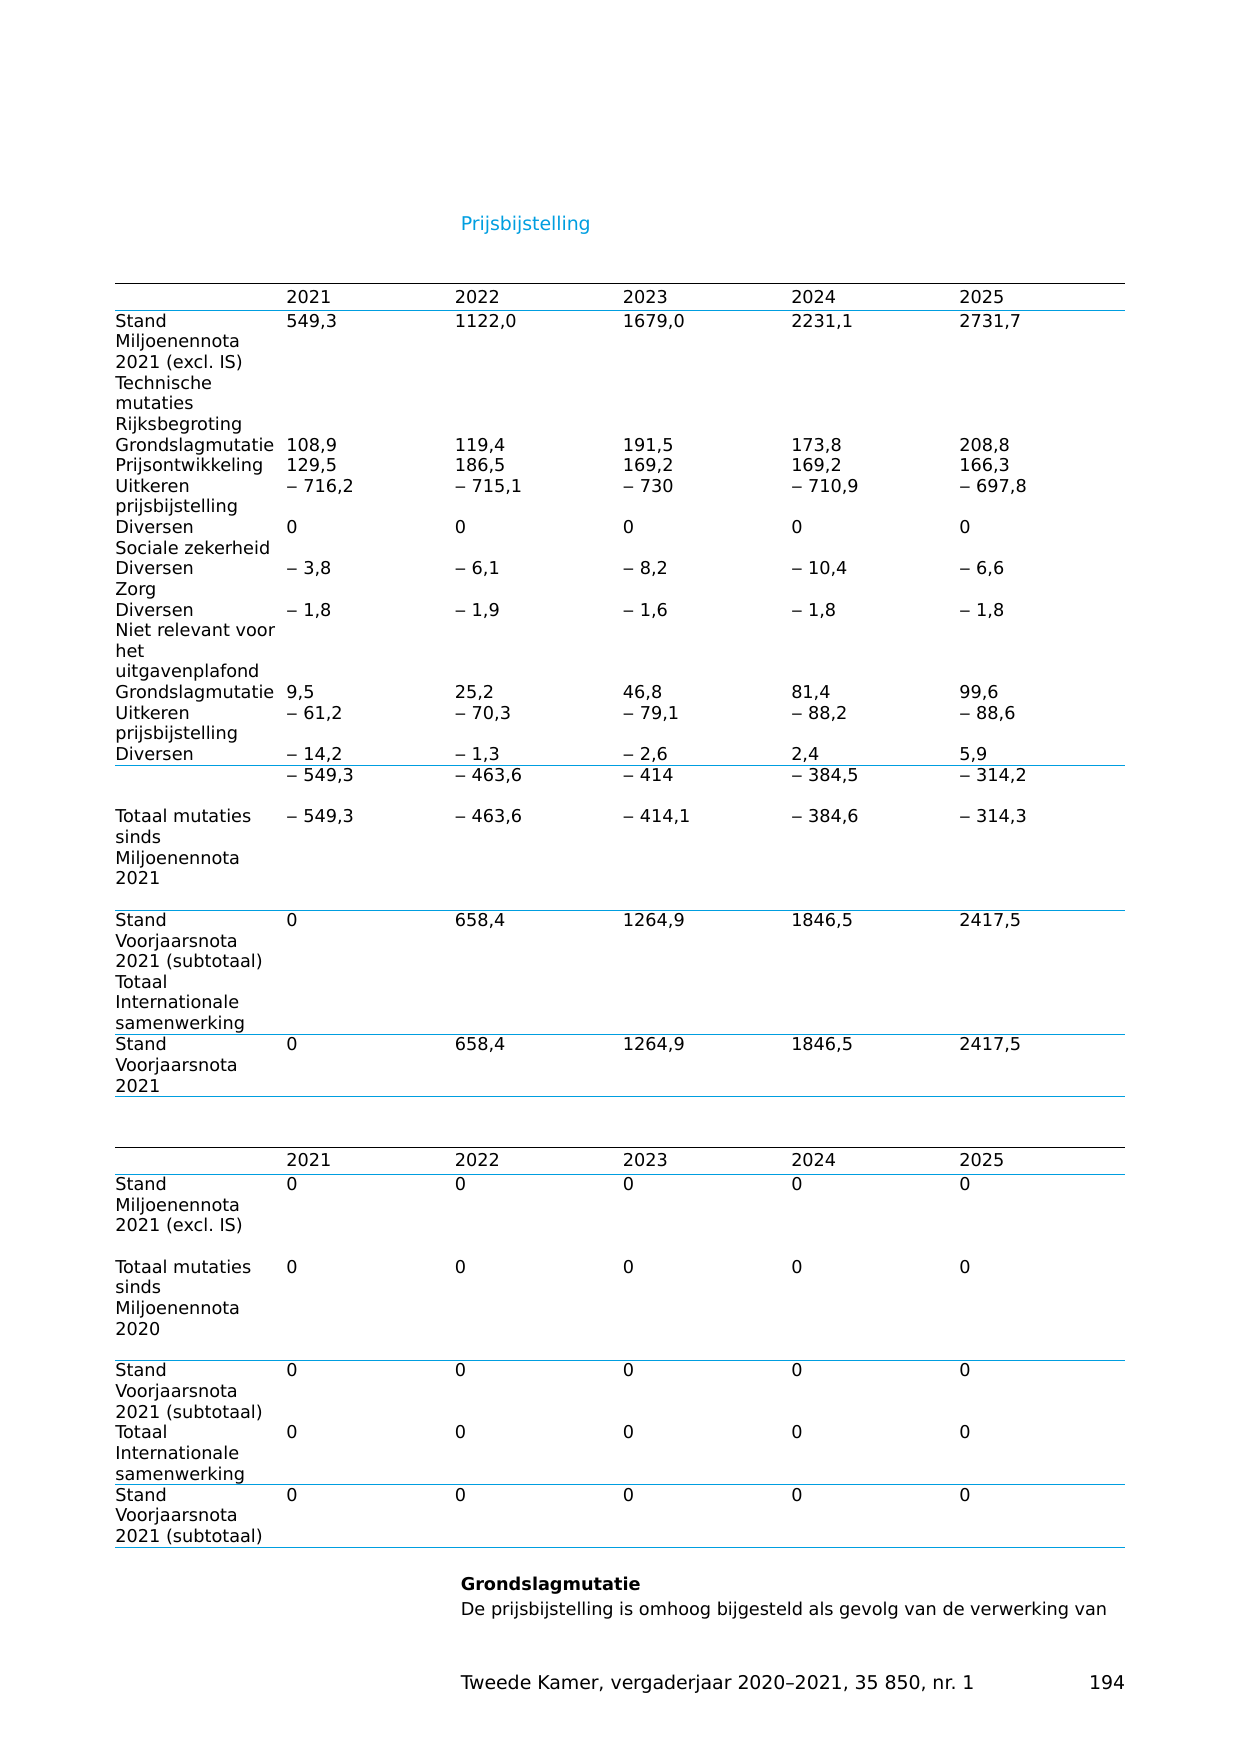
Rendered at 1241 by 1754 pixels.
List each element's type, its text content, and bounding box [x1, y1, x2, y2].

table_cell [115, 284, 283, 310]
table_cell Totaal mutaties sinds Miljoenennota 2020 [115, 1257, 283, 1339]
table_cell Totaal mutaties sinds Miljoenennota 2021 [115, 806, 283, 889]
table_cell [452, 620, 620, 682]
table_cell 119,4 [452, 435, 620, 455]
table_cell [452, 1339, 620, 1360]
table_cell [788, 1236, 956, 1257]
table_cell 2417,5 [956, 911, 1125, 972]
table_cell [620, 373, 788, 414]
table_cell [283, 972, 452, 1034]
table_cell 1122,0 [452, 311, 620, 373]
text De prijsbijstelling is omhoog bijgesteld als gevolg van de verwerking van [461, 1597, 1125, 1620]
table_cell 2025 [956, 1148, 1125, 1174]
table_cell 0 [283, 911, 452, 972]
table_cell 0 [788, 1485, 956, 1546]
table_cell ‒ 710,9 [788, 476, 956, 517]
table_cell ‒ 6,6 [956, 558, 1125, 579]
table_cell 0 [788, 517, 956, 538]
title Prijsbijstelling [461, 213, 1125, 235]
table_cell Prijsontwikkeling [115, 455, 283, 476]
table_cell ‒ 730 [620, 476, 788, 517]
table_cell Diversen [115, 558, 283, 579]
table_cell 0 [956, 1175, 1125, 1236]
table_cell 2024 [788, 1148, 956, 1174]
table_cell 2417,5 [956, 1035, 1125, 1096]
table_cell 0 [283, 1361, 452, 1422]
table_cell Stand Voorjaarsnota 2021 [115, 1035, 283, 1096]
table_cell 166,3 [956, 455, 1125, 476]
table_cell 129,5 [283, 455, 452, 476]
table_cell 208,8 [956, 435, 1125, 455]
table_cell [956, 620, 1125, 682]
table_cell ‒ 6,1 [452, 558, 620, 579]
table_cell 1264,9 [620, 911, 788, 972]
table_cell [452, 373, 620, 414]
table_cell ‒ 8,2 [620, 558, 788, 579]
table_cell Technische mutaties [115, 373, 283, 414]
table_cell [452, 1236, 620, 1257]
table_cell ‒ 1,8 [283, 600, 452, 620]
table_cell ‒ 1,8 [956, 600, 1125, 620]
table_cell 0 [283, 1257, 452, 1339]
table_cell ‒ 88,2 [788, 703, 956, 744]
table_cell Stand Voorjaarsnota 2021 (subtotaal) [115, 911, 283, 972]
table_cell 0 [283, 1175, 452, 1236]
table_cell [788, 1339, 956, 1360]
table_cell 99,6 [956, 682, 1125, 703]
table_cell 0 [620, 1485, 788, 1546]
table_cell ‒ 79,1 [620, 703, 788, 744]
table_cell ‒ 716,2 [283, 476, 452, 517]
table_cell [452, 972, 620, 1034]
table_cell ‒ 314,3 [956, 806, 1125, 889]
table_cell ‒ 549,3 [283, 766, 452, 786]
table_cell [788, 373, 956, 414]
table_cell 0 [956, 1422, 1125, 1484]
table_cell ‒ 61,2 [283, 703, 452, 744]
table_cell [788, 786, 956, 806]
table_cell ‒ 549,3 [283, 806, 452, 889]
table_cell 0 [452, 1175, 620, 1236]
table_cell Diversen [115, 744, 283, 764]
table_cell [452, 538, 620, 558]
table_cell 2231,1 [788, 311, 956, 373]
table_cell 108,9 [283, 435, 452, 455]
table_cell ‒ 88,6 [956, 703, 1125, 744]
table_cell 0 [788, 1361, 956, 1422]
table_cell [283, 579, 452, 599]
table_cell Diversen [115, 600, 283, 620]
table_cell ‒ 463,6 [452, 766, 620, 786]
table_cell ‒ 1,3 [452, 744, 620, 764]
table_cell Stand Miljoenennota 2021 (excl. IS) [115, 1175, 283, 1236]
table_cell [620, 538, 788, 558]
table_cell 2024 [788, 284, 956, 310]
table_cell [452, 889, 620, 909]
table_cell ‒ 1,9 [452, 600, 620, 620]
table_cell 0 [452, 1485, 620, 1546]
table_cell [620, 1339, 788, 1360]
table_cell [283, 414, 452, 434]
table_cell 81,4 [788, 682, 956, 703]
table_cell 0 [788, 1422, 956, 1484]
table_cell [452, 579, 620, 599]
table_cell 169,2 [620, 455, 788, 476]
table_cell ‒ 384,5 [788, 766, 956, 786]
table_cell [452, 414, 620, 434]
table_header PRIJSBIJSTELLING: NIET-BELASTINGONTVANGSTEN [115, 1122, 1125, 1147]
table_cell 5,9 [956, 744, 1125, 764]
table_cell 0 [620, 1361, 788, 1422]
table_cell 2021 [283, 284, 452, 310]
table_cell 1846,5 [788, 911, 956, 972]
table_cell Uitkeren prijsbijstelling [115, 703, 283, 744]
table_cell [788, 972, 956, 1034]
table_cell 0 [788, 1175, 956, 1236]
table_cell Totaal Internationale samenwerking [115, 972, 283, 1034]
table_cell [620, 972, 788, 1034]
table_cell 0 [283, 517, 452, 538]
table_cell [956, 538, 1125, 558]
table_cell ‒ 384,6 [788, 806, 956, 889]
table_cell ‒ 1,6 [620, 600, 788, 620]
table_cell 0 [452, 1361, 620, 1422]
table_cell ‒ 463,6 [452, 806, 620, 889]
table_cell ‒ 70,3 [452, 703, 620, 744]
table_cell [956, 414, 1125, 434]
table_cell [956, 579, 1125, 599]
table_cell [283, 538, 452, 558]
table_cell Diversen [115, 517, 283, 538]
table_cell 191,5 [620, 435, 788, 455]
table_cell 46,8 [620, 682, 788, 703]
table_cell 0 [452, 517, 620, 538]
table_cell [283, 889, 452, 909]
table_cell 2,4 [788, 744, 956, 764]
table_cell [956, 373, 1125, 414]
table_cell 0 [452, 1422, 620, 1484]
table_cell 0 [283, 1422, 452, 1484]
table_cell 0 [620, 1175, 788, 1236]
table_cell Rijksbegroting [115, 414, 283, 434]
table_cell [788, 538, 956, 558]
table_cell Sociale zekerheid [115, 538, 283, 558]
table_cell [788, 889, 956, 909]
table_cell [620, 786, 788, 806]
table_cell 0 [956, 1485, 1125, 1546]
table_cell 0 [956, 1361, 1125, 1422]
table_cell 0 [283, 1485, 452, 1546]
table_cell [283, 1339, 452, 1360]
table_cell Grondslagmutatie [115, 435, 283, 455]
table_cell [115, 1339, 283, 1360]
table_cell 169,2 [788, 455, 956, 476]
table_cell [452, 786, 620, 806]
table_cell [283, 786, 452, 806]
table_cell 186,5 [452, 455, 620, 476]
table_cell 2022 [452, 1148, 620, 1174]
table_cell Uitkeren prijsbijstelling [115, 476, 283, 517]
table_cell Grondslagmutatie [115, 682, 283, 703]
table_cell 2025 [956, 284, 1125, 310]
table_cell [788, 620, 956, 682]
table_cell [788, 414, 956, 434]
table_cell Niet relevant voor het uitgavenplafond [115, 620, 283, 682]
table_cell Totaal Internationale samenwerking [115, 1422, 283, 1484]
table_cell [620, 414, 788, 434]
table_cell 0 [620, 1422, 788, 1484]
table_cell ‒ 414,1 [620, 806, 788, 889]
table_cell [115, 766, 283, 786]
table_cell Zorg [115, 579, 283, 599]
table_cell 173,8 [788, 435, 956, 455]
table_cell [620, 579, 788, 599]
table_cell 658,4 [452, 1035, 620, 1096]
table_cell [115, 1236, 283, 1257]
table_cell [115, 1148, 283, 1174]
table_cell 1264,9 [620, 1035, 788, 1096]
table_cell 2022 [452, 284, 620, 310]
table_cell ‒ 14,2 [283, 744, 452, 764]
table_cell [956, 972, 1125, 1034]
table_cell ‒ 3,8 [283, 558, 452, 579]
table_cell 2731,7 [956, 311, 1125, 373]
table_cell ‒ 414 [620, 766, 788, 786]
table_cell ‒ 2,6 [620, 744, 788, 764]
table_cell 0 [956, 517, 1125, 538]
table_cell 0 [788, 1257, 956, 1339]
table_cell 2021 [283, 1148, 452, 1174]
table_cell ‒ 314,2 [956, 766, 1125, 786]
table_cell [620, 889, 788, 909]
table_cell [956, 1236, 1125, 1257]
table_cell [283, 620, 452, 682]
table_cell [956, 786, 1125, 806]
table_cell [620, 1236, 788, 1257]
table_cell [283, 373, 452, 414]
table_cell 0 [452, 1257, 620, 1339]
table_cell Stand Miljoenennota 2021 (excl. IS) [115, 311, 283, 373]
table_cell 0 [620, 1257, 788, 1339]
table_cell [788, 579, 956, 599]
table_cell 1679,0 [620, 311, 788, 373]
table_cell Stand Voorjaarsnota 2021 (subtotaal) [115, 1361, 283, 1422]
table_cell [956, 1339, 1125, 1360]
text Grondslagmutatie [461, 1572, 1125, 1595]
table_cell [115, 786, 283, 806]
table_cell 1846,5 [788, 1035, 956, 1096]
table_cell Stand Voorjaarsnota 2021 (subtotaal) [115, 1485, 283, 1546]
table_cell [115, 889, 283, 909]
table_cell ‒ 1,8 [788, 600, 956, 620]
table_cell 2023 [620, 1148, 788, 1174]
table_cell 2023 [620, 284, 788, 310]
table_cell 0 [956, 1257, 1125, 1339]
table_header PRIJSBIJSTELLING. : UITGAVEN [115, 258, 1125, 283]
table_cell [956, 889, 1125, 909]
table_cell 25,2 [452, 682, 620, 703]
table_cell 0 [620, 517, 788, 538]
table_cell ‒ 10,4 [788, 558, 956, 579]
table_cell ‒ 715,1 [452, 476, 620, 517]
table_cell ‒ 697,8 [956, 476, 1125, 517]
table_cell 0 [283, 1035, 452, 1096]
table_cell 549,3 [283, 311, 452, 373]
table_cell 9,5 [283, 682, 452, 703]
table_cell [283, 1236, 452, 1257]
table_cell 658,4 [452, 911, 620, 972]
table_cell [620, 620, 788, 682]
